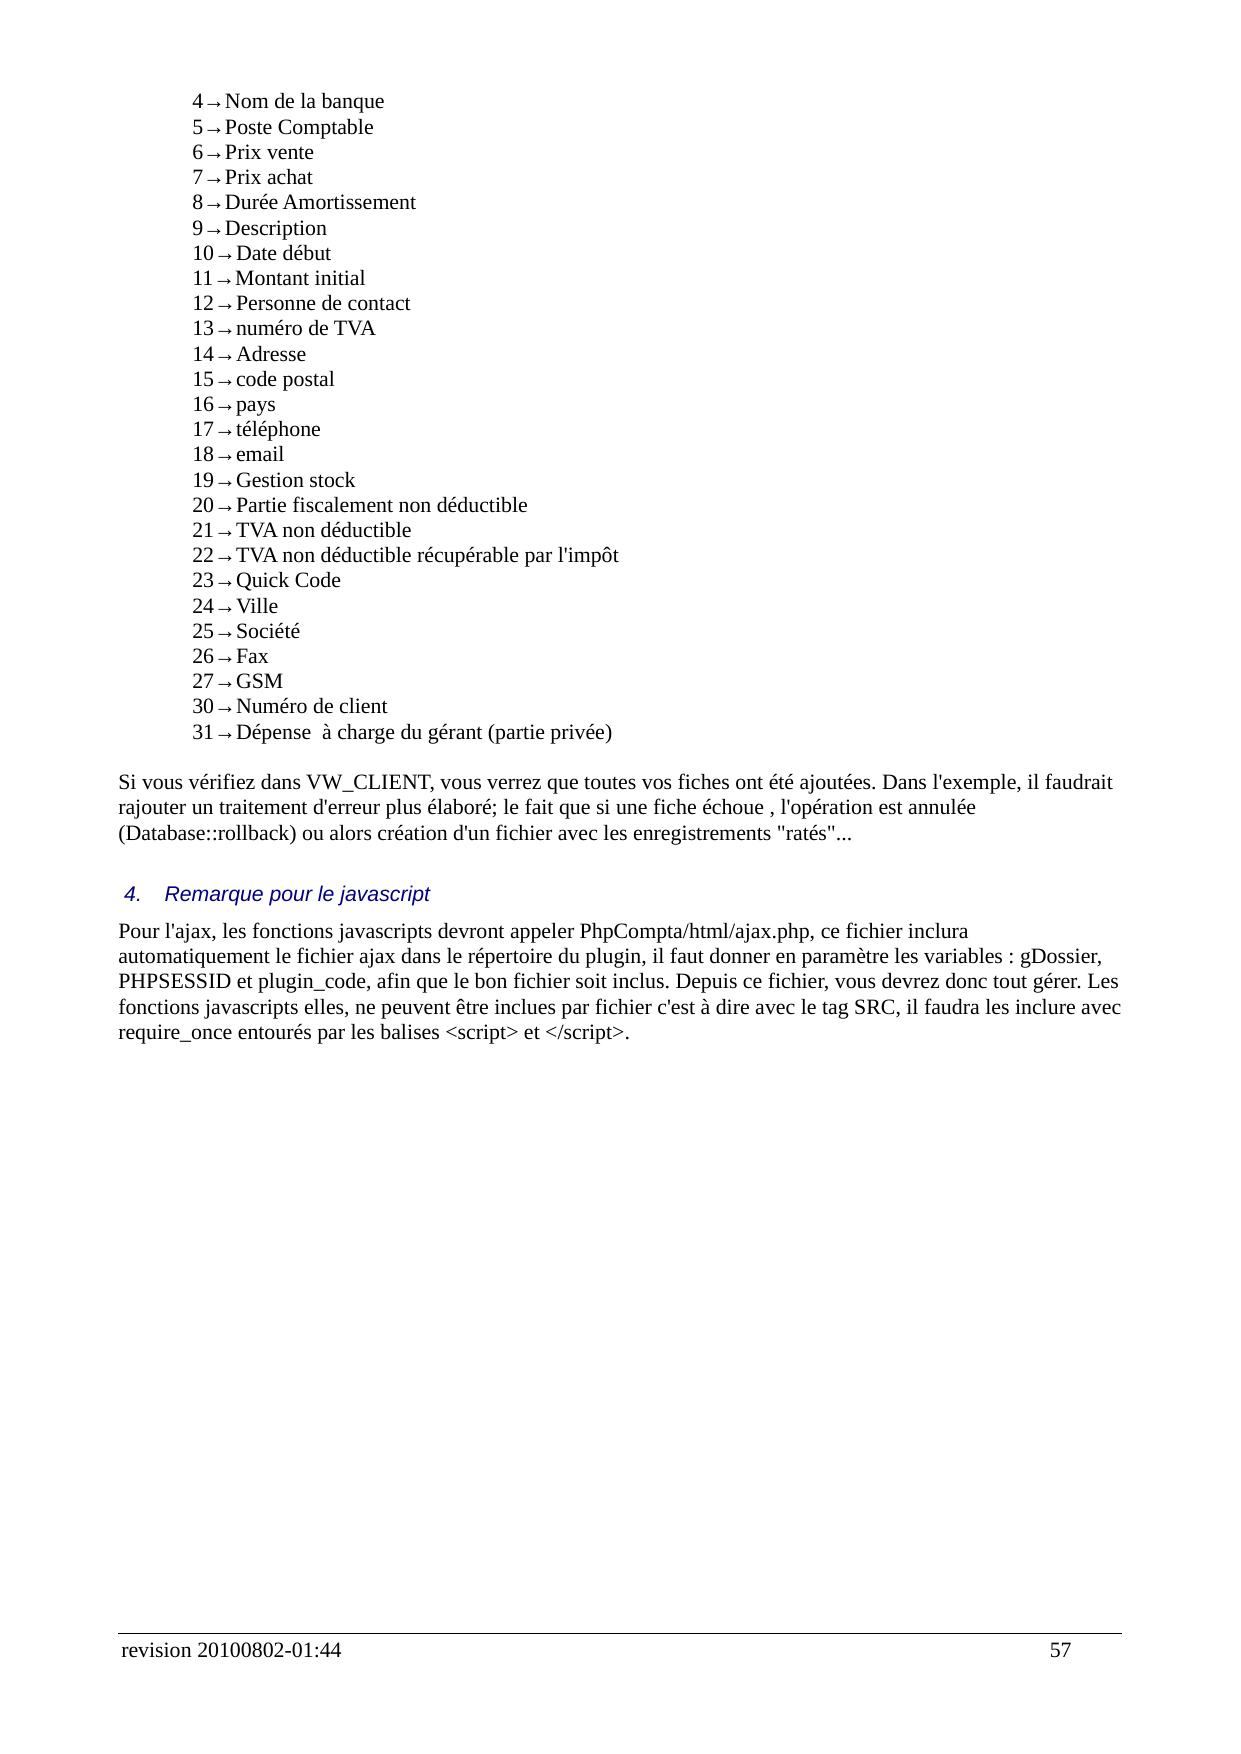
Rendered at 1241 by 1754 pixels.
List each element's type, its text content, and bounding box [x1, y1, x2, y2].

text Pour l'ajax, les fonctions javascripts devront appeler PhpCompta/html/ajax.php, ce fichier inclura automatiquement le fichier ajax dans le répertoire du plugin, il faut donner en paramètre les variables : gDossier, PHPSESSID et plugin_code, afin que le bon fichier soit inclus. Depuis ce fichier, vous devrez donc tout gérer. Les fonctions javascripts elles, ne peuvent être inclues par fichier c'est à dire avec le tag SRC, il faudra les inclure avec require_once entourés par les balises <script> et </script>. [118, 918, 1122, 1044]
text 17→téléphone [192, 416, 1122, 441]
text 14→Adresse [192, 341, 1122, 366]
text 7→Prix achat [192, 164, 1122, 189]
text 10→Date début [192, 240, 1122, 265]
text 8→Durée Amortissement [192, 189, 1122, 214]
text 23→Quick Code [192, 567, 1122, 593]
text 22→TVA non déductible récupérable par l'impôt [192, 542, 1122, 567]
subtitle Remarque pour le javascript [118, 882, 1122, 906]
text 31→Dépense à charge du gérant (partie privée) [192, 719, 1122, 744]
text 11→Montant initial [192, 265, 1122, 290]
text 19→Gestion stock [192, 467, 1122, 492]
text 27→GSM [192, 668, 1122, 693]
text 9→Description [192, 214, 1122, 240]
text 13→numéro de TVA [192, 315, 1122, 341]
text 20→Partie fiscalement non déductible [192, 492, 1122, 517]
text 18→email [192, 441, 1122, 467]
text 4→Nom de la banque [192, 88, 1122, 114]
text 16→pays [192, 391, 1122, 416]
text 5→Poste Comptable [192, 114, 1122, 139]
text 12→Personne de contact [192, 290, 1122, 315]
text 25→Société [192, 618, 1122, 643]
text 15→code postal [192, 366, 1122, 391]
text 30→Numéro de client [192, 693, 1122, 719]
text 26→Fax [192, 643, 1122, 668]
text 24→Ville [192, 593, 1122, 618]
text 6→Prix vente [192, 139, 1122, 164]
text Si vous vérifiez dans VW_CLIENT, vous verrez que toutes vos fiches ont été ajoutées. Dans l'exemple, il faudrait rajouter un traitement d'erreur plus élaboré; le fait que si une fiche échoue , l'opération est annulée (Database::rollback) ou alors création d'un fichier avec les enregistrements "ratés"... [118, 769, 1122, 845]
text 21→TVA non déductible [192, 517, 1122, 542]
